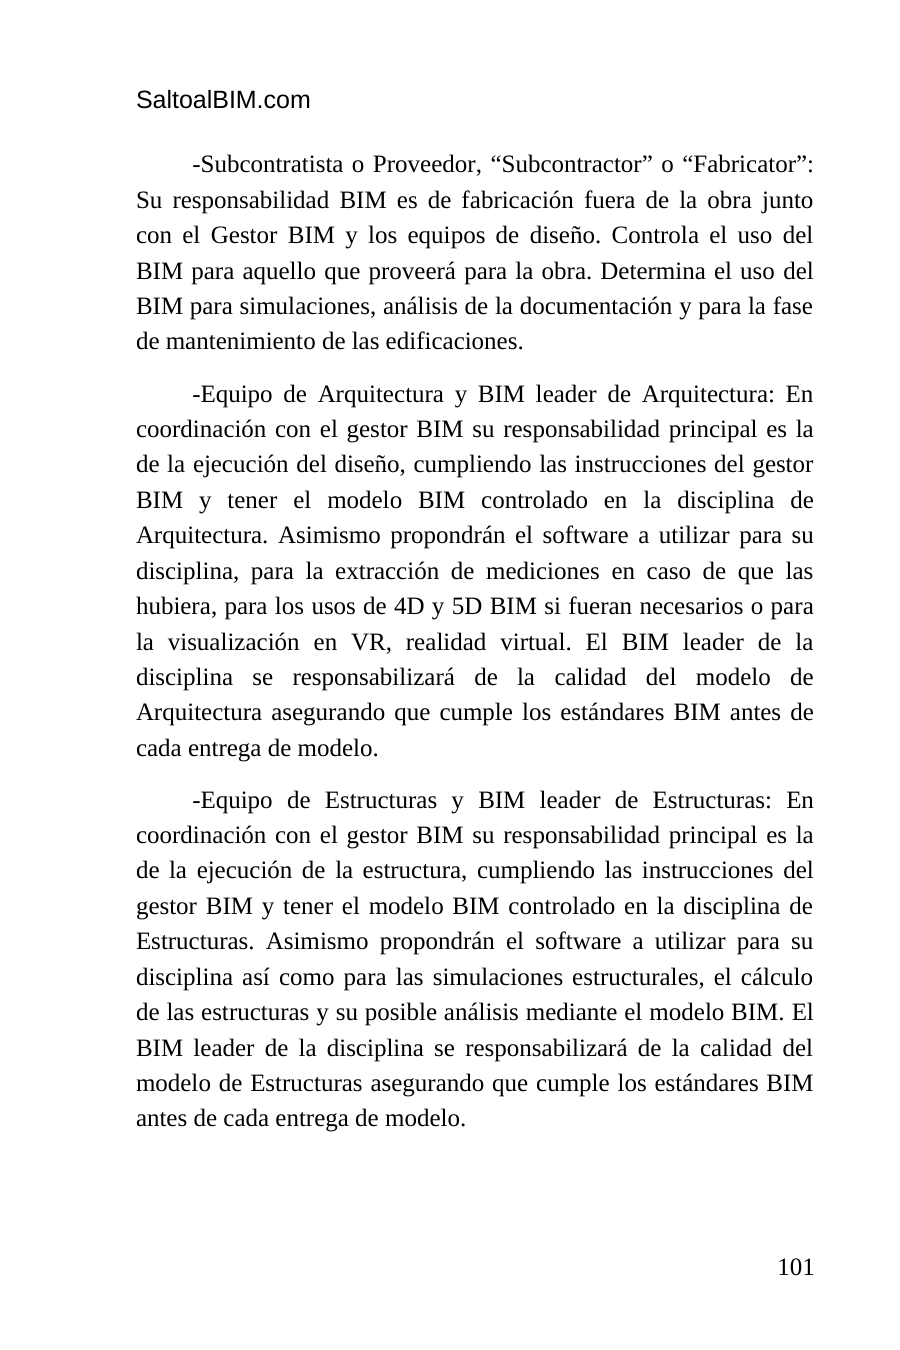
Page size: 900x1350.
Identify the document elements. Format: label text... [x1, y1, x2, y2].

text -Equipo de Estructuras y BIM leader de Estructuras: En coordinación con el gestor BIM su responsabilidad principal es la de la ejecución de la estructura, cumpliendo las instrucciones del gestor BIM y tener el modelo BIM controlado en la disciplina de Estructuras. Asimismo propondrán el software a utilizar para su disciplina así como para las simulaciones estructurales, el cálculo de las estructuras y su posible análisis mediante el modelo BIM. El BIM leader de la disciplina se responsabilizará de la calidad del modelo de Estructuras asegurando que cumple los estándares BIM antes de cada entrega de modelo. [136, 780, 814, 1134]
text -Subcontratista o Proveedor, “Subcontractor” o “Fabricator”: Su responsabilidad BIM es de fabricación fuera de la obra junto con el Gestor BIM y los equipos de diseño. Controla el uso del BIM para aquello que proveerá para la obra. Determina el uso del BIM para simulaciones, análisis de la documentación y para la fase de mantenimiento de las edificaciones. [136, 144, 814, 357]
text -Equipo de Arquitectura y BIM leader de Arquitectura: En coordinación con el gestor BIM su responsabilidad principal es la de la ejecución del diseño, cumpliendo las instrucciones del gestor BIM y tener el modelo BIM controlado en la disciplina de Arquitectura. Asimismo propondrán el software a utilizar para su disciplina, para la extracción de mediciones en caso de que las hubiera, para los usos de 4D y 5D BIM si fueran necesarios o para la visualización en VR, realidad virtual. El BIM leader de la disciplina se responsabilizará de la calidad del modelo de Arquitectura asegurando que cumple los estándares BIM antes de cada entrega de modelo. [136, 374, 814, 763]
